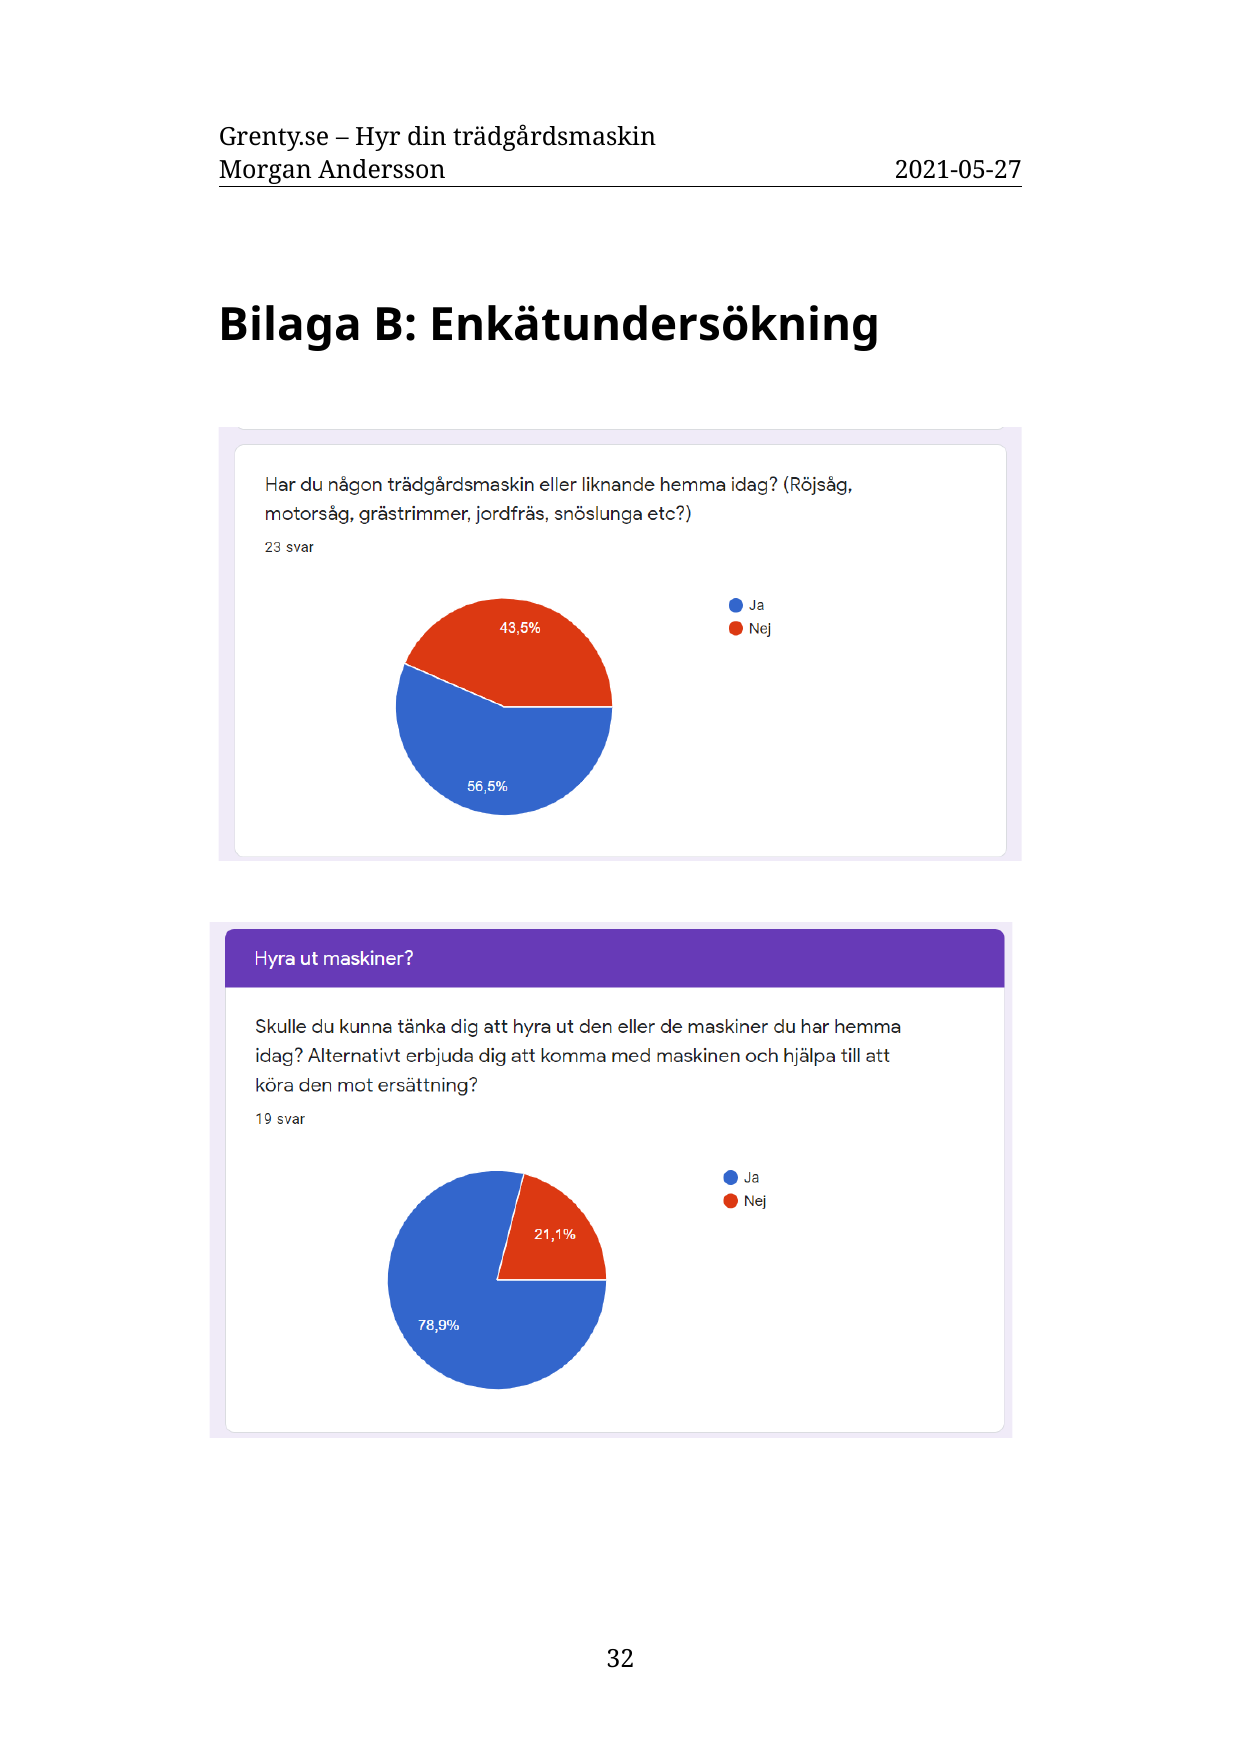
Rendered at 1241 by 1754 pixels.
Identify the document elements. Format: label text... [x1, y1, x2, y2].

picture [209, 922, 1013, 1438]
subtitle Bilaga B: Enkätundersökning [218, 291, 1022, 353]
picture [218, 427, 1022, 861]
